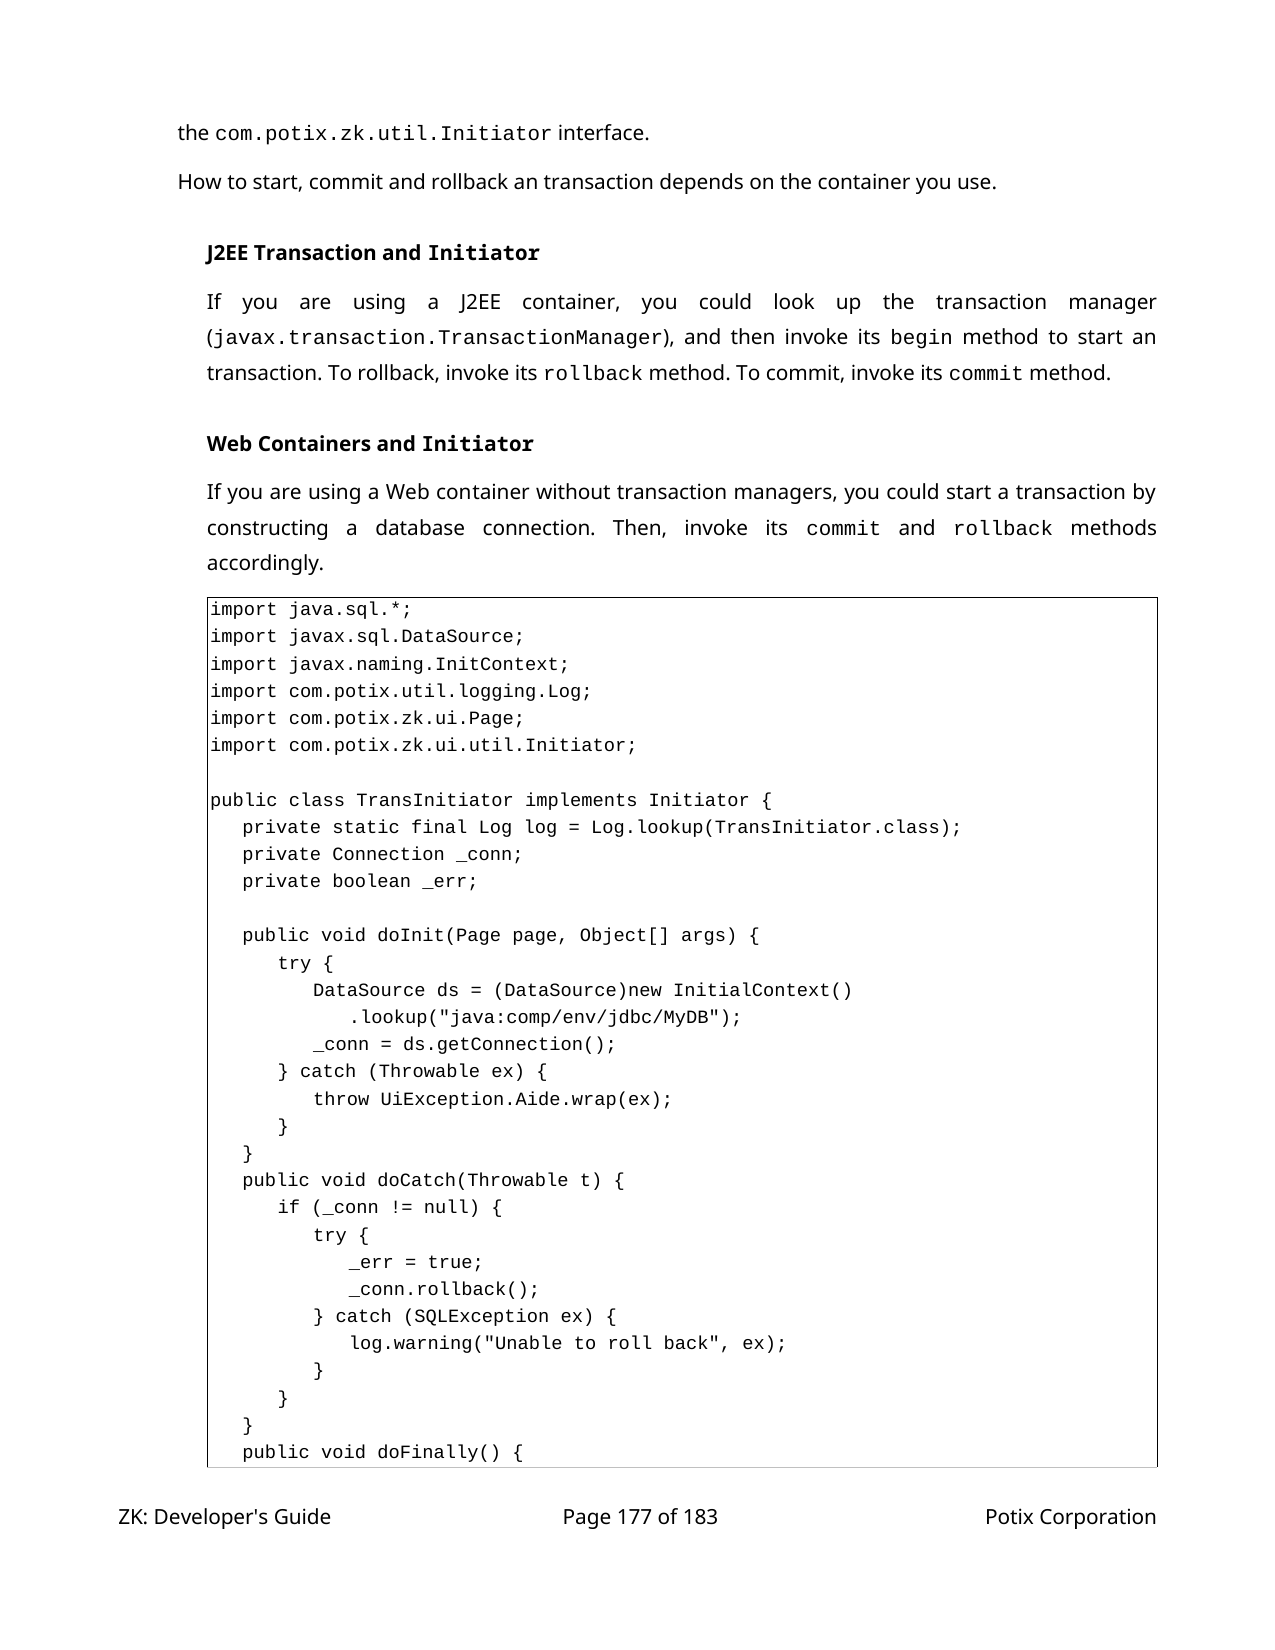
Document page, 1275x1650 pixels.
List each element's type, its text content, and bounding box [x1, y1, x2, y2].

text if (_conn != null) { [208, 1195, 1157, 1219]
text public void doFinally() { [208, 1440, 1157, 1467]
text How to start, commit and rollback an transaction depends on the container you use. [177, 167, 1157, 196]
text _err = true; [208, 1249, 1157, 1274]
subtitle Web Containers and Initiator [207, 429, 1157, 457]
text } [208, 1386, 1157, 1410]
text import javax.sql.DataSource; [208, 624, 1157, 648]
text public void doCatch(Throwable t) { [208, 1168, 1157, 1192]
subtitle J2EE Transaction and Initiator [207, 238, 1157, 266]
text import com.potix.zk.ui.util.Initiator; [208, 733, 1157, 757]
text } [208, 1114, 1157, 1138]
text If you are using a Web container without transaction managers, you could start a transaction by constructing a database connection. Then, invoke its commit and rollback methods accordingly. [207, 477, 1157, 576]
text the com.potix.zk.util.Initiator interface. [177, 118, 1157, 147]
text } [208, 1358, 1157, 1383]
text } catch (SQLException ex) { [208, 1304, 1157, 1328]
text try { [208, 951, 1157, 975]
text } catch (Throwable ex) { [208, 1059, 1157, 1083]
text public class TransInitiator implements Initiator { [208, 787, 1157, 812]
text import com.potix.zk.ui.Page; [208, 706, 1157, 730]
text .lookup("java:comp/env/jdbc/MyDB"); [208, 1005, 1157, 1029]
text try { [208, 1222, 1157, 1247]
text public void doInit(Page page, Object[] args) { [208, 923, 1157, 948]
text import java.sql.*; [208, 598, 1157, 621]
text throw UiException.Aide.wrap(ex); [208, 1086, 1157, 1111]
text _conn.rollback(); [208, 1277, 1157, 1301]
text _conn = ds.getConnection(); [208, 1032, 1157, 1056]
text import javax.naming.InitContext; [208, 651, 1157, 676]
text log.warning("Unable to roll back", ex); [208, 1331, 1157, 1355]
text private Connection _conn; [208, 842, 1157, 866]
text If you are using a J2EE container, you could look up the transaction manager (javax.transaction.TransactionManager), and then invoke its begin method to start an transaction. To rollback, invoke its rollback method. To commit, invoke its commit method. [207, 287, 1157, 386]
text import com.potix.util.logging.Log; [208, 679, 1157, 703]
text private static final Log log = Log.lookup(TransInitiator.class); [208, 814, 1157, 839]
text } [208, 1413, 1157, 1437]
text DataSource ds = (DataSource)new InitialContext() [208, 978, 1157, 1002]
text } [208, 1141, 1157, 1165]
text private boolean _err; [208, 869, 1157, 893]
